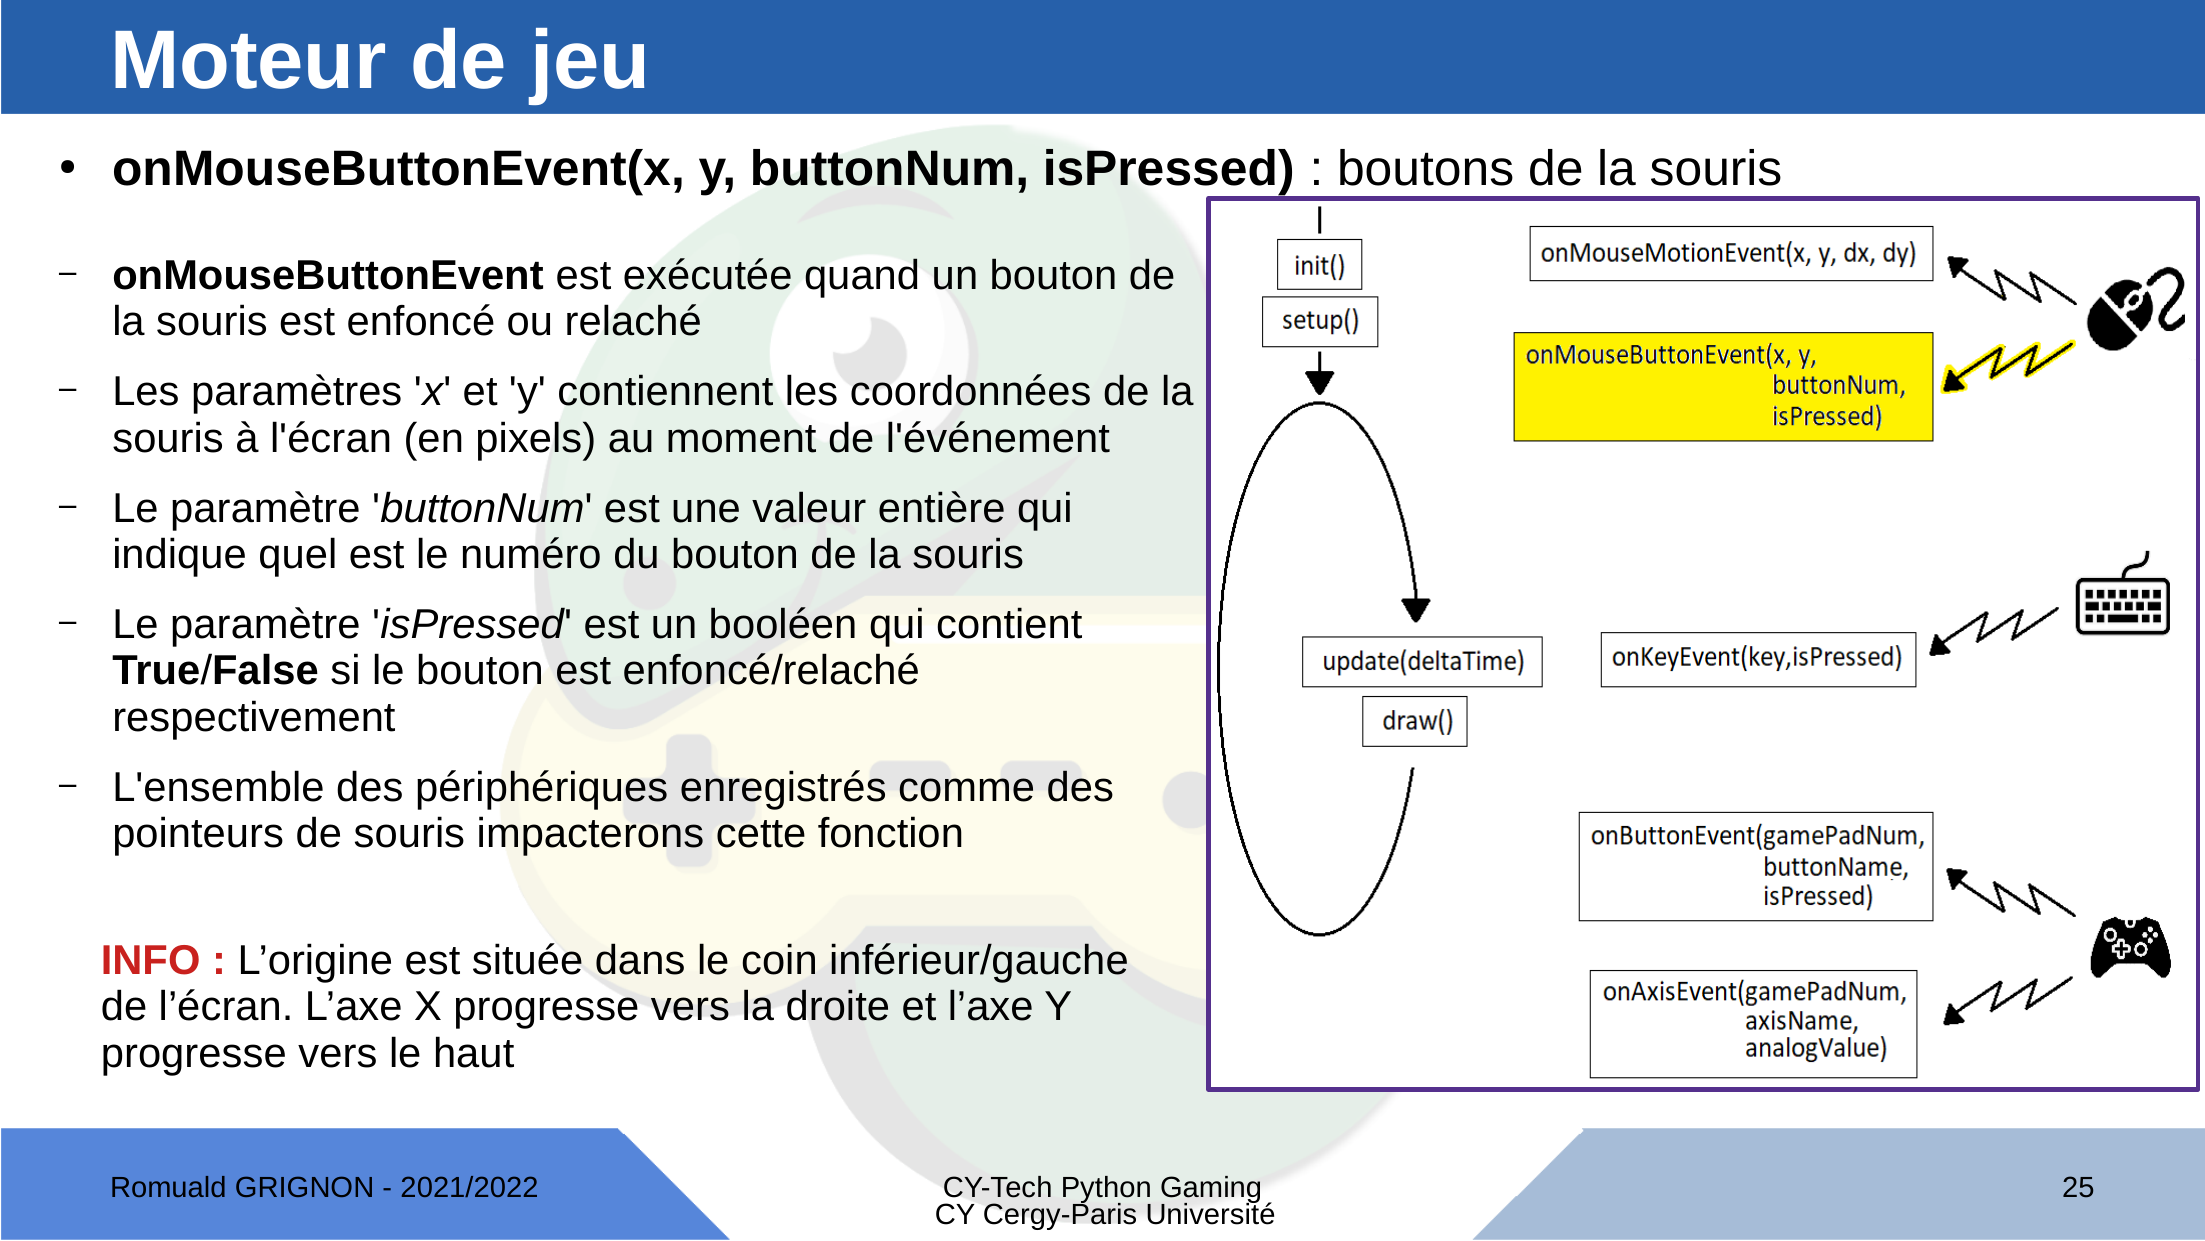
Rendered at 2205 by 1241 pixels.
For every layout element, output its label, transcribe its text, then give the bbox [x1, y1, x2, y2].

picture [535, 315, 546, 322]
picture [298, 315, 305, 322]
picture [675, 315, 682, 322]
picture [220, 315, 226, 322]
picture [376, 315, 386, 322]
picture [285, 315, 296, 322]
picture [630, 315, 638, 322]
picture [512, 315, 523, 322]
picture [423, 315, 430, 322]
list onMouseButtonEvent(x, y, buttonNum, isPressed) : boutons de la souris [41, 211, 1206, 315]
picture [308, 315, 326, 322]
list INFO : L’origine est située dans le coin inférieur/gauche de l’écran. L’axe X progresse vers la droite et l’axe Y progresse vers le haut [0, 1007, 1149, 1077]
title Moteur de jeu [110, 49, 2095, 211]
picture [478, 315, 489, 322]
picture [399, 315, 408, 322]
list onMouseButtonEvent est exécutée quand un bouton de la souris est enfoncé ou relaché Les paramètres 'x' et 'y' contiennent les coordonnées de la souris à l'écran (en pixels) au moment de l'événement Le paramètre 'buttonNum' est une valeur entière qui indique quel est le numéro du bouton de la souris Le paramètre 'isPressed' est un booléen qui contient True/False si le bouton est enfoncé/relaché respectivement L'ensemble des périphériques enregistrés comme des pointeurs de souris impacterons cette fonction [0, 322, 1207, 1129]
picture [243, 315, 249, 322]
picture [662, 315, 672, 322]
picture [183, 315, 194, 322]
picture [365, 315, 372, 322]
picture [571, 315, 582, 322]
picture [389, 315, 396, 322]
picture [352, 315, 363, 322]
picture [584, 315, 595, 322]
picture [196, 315, 203, 322]
picture [491, 315, 510, 322]
picture [434, 315, 444, 322]
picture [684, 315, 695, 322]
picture [0, 0, 2205, 1241]
picture [118, 315, 137, 322]
picture [1210, 200, 2196, 1087]
picture [549, 315, 567, 322]
picture [640, 315, 658, 322]
picture [206, 315, 217, 322]
picture [162, 315, 181, 322]
picture [597, 315, 604, 322]
picture [140, 315, 159, 322]
picture [410, 315, 421, 322]
picture [607, 315, 627, 322]
picture [230, 315, 240, 322]
picture [697, 315, 1206, 322]
picture [330, 315, 350, 322]
picture [525, 315, 532, 322]
picture [252, 315, 283, 322]
picture [447, 315, 455, 322]
picture [457, 315, 476, 322]
